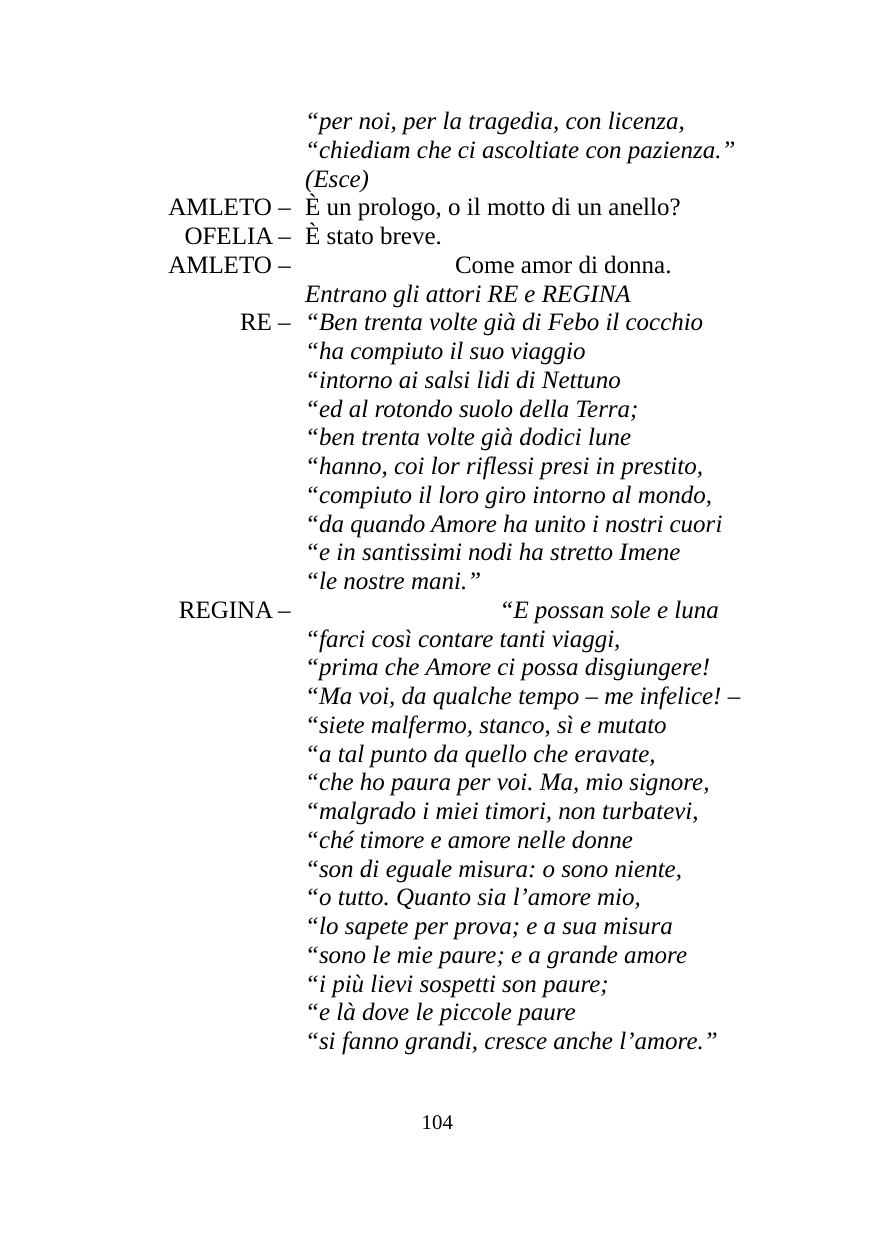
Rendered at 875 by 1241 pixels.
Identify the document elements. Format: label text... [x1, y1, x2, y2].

table_cell È stato breve. [298, 221, 770, 250]
table_cell AMLETO – [106, 250, 298, 307]
table_cell Entrano gli attori RE e REGINA [298, 279, 770, 307]
table_cell “per noi, per la tragedia, con licenza, “chiediam che ci ascoltiate con pazienza.” (Esce) [298, 106, 770, 192]
table_cell È un prologo, o il motto di un anello? [298, 193, 770, 221]
table_cell “E possan sole e luna [492, 595, 770, 624]
table_cell AMLETO – [106, 193, 298, 221]
table_cell Come amor di donna. [448, 250, 770, 279]
table_cell “farci così contare tanti viaggi, “prima che Amore ci possa disgiungere! “Ma voi, da qualche tempo – me infelice! – “siete malfermo, stanco, sì e mutato “a tal punto da quello che eravate, “che ho paura per voi. Ma, mio signore, “malgrado i miei timori, non turbatevi, “ché timore e amore nelle donne “son di eguale misura: o sono niente, “o tutto. Quanto sia l’amore mio, “lo sapete per prova; e a sua misura “sono le mie paure; e a grande amore “i più lievi sospetti son paure; “e là dove le piccole paure “si fanno grandi, cresce anche l’amore.” [298, 624, 770, 1055]
table_cell [106, 106, 298, 192]
table_cell RE – [106, 308, 298, 595]
table_cell [298, 250, 447, 279]
table_cell [298, 595, 492, 624]
table_cell REGINA – [106, 595, 298, 1055]
table_cell OFELIA – [106, 221, 298, 250]
table_cell “Ben trenta volte già di Febo il cocchio “ha compiuto il suo viaggio “intorno ai salsi lidi di Nettuno “ed al rotondo suolo della Terra; “ben trenta volte già dodici lune “hanno, coi lor riflessi presi in prestito, “compiuto il loro giro intorno al mondo, “da quando Amore ha unito i nostri cuori “e in santissimi nodi ha stretto Imene “le nostre mani.” [298, 308, 770, 595]
